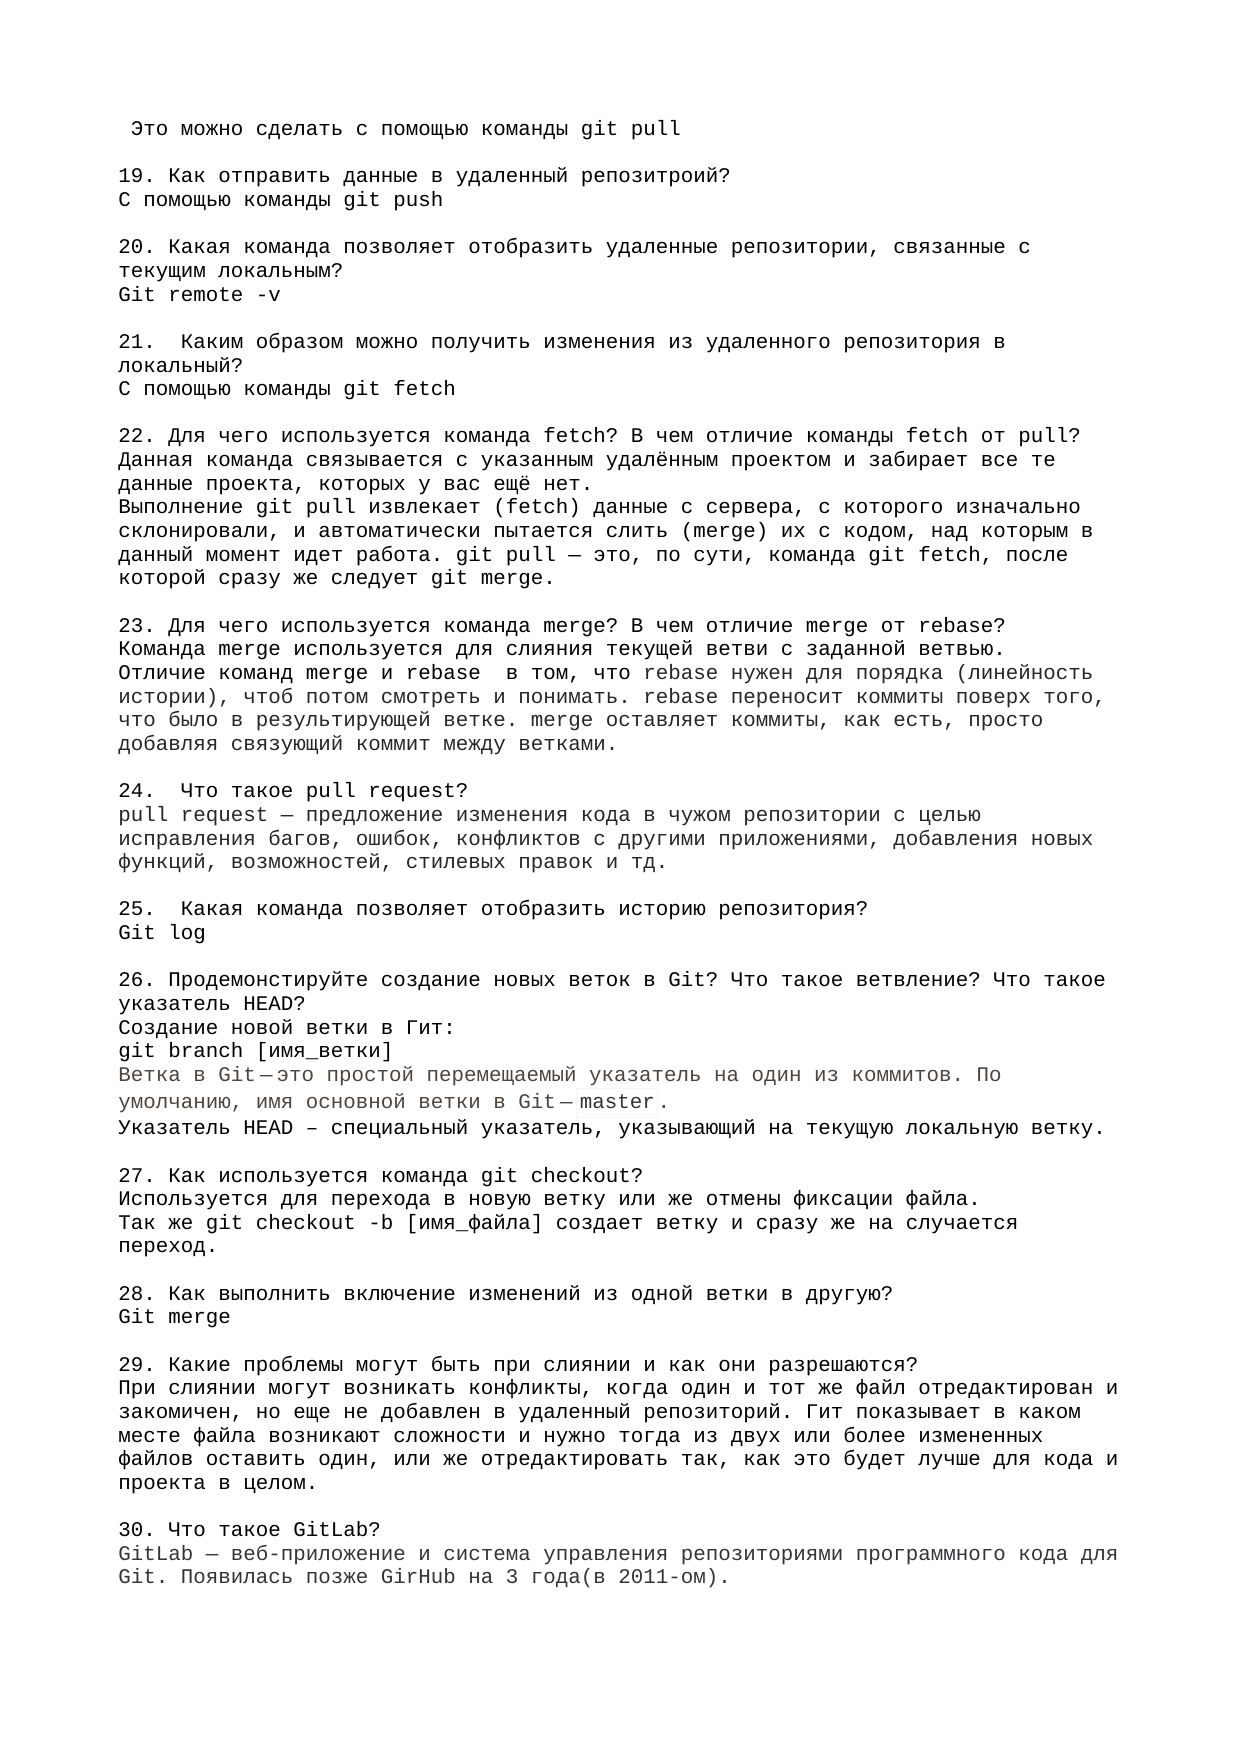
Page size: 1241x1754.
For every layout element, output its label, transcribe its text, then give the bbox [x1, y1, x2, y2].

text 29. Какие проблемы могут быть при слиянии и как они разрешаются? [118, 1354, 1122, 1377]
text 26. Продемонстируйте создание новых веток в Git? Что такое ветвление? Что такое указатель HEAD? Создание новой ветки в Гит: git branch [имя_ветки] Ветка в Git — это простой перемещаемый указатель на один из коммитов. По умолчанию, имя основной ветки в Git — master. Указатель HEAD – специальный указатель, указывающий на текущую локальную ветку. [118, 969, 1122, 1164]
text 21. Каким образом можно получить изменения из удаленного репозитория в локальный? [118, 331, 1122, 378]
text При слиянии могут возникать конфликты, когда один и тот же файл отредактирован и закомичен, но еще не добавлен в удаленный репозиторий. Гит показывает в каком месте файла возникают сложности и нужно тогда из двух или более измененных файлов оставить один, или же отредактировать так, как это будет лучше для кода и проекта в целом. [118, 1377, 1122, 1496]
text 19. Как отправить данные в удаленный репозитроий? С помощью команды git push [118, 165, 1122, 213]
text Это можно сделать с помощью команды git pull [118, 118, 1122, 142]
text pull request — предложение изменения кода в чужом репозитории с целью исправления багов, ошибок, конфликтов с другими приложениями, добавления новых функций, возможностей, стилевых правок и тд. [118, 804, 1122, 875]
text 23. Для чего используется команда merge? В чем отличие merge от rebase? Команда merge используется для слияния текущей ветви с заданной ветвью. Отличие команд merge и rebase в том, что rebase нужен для порядка (линейность истории), чтоб потом смотреть и понимать. rebase переносит коммиты поверх того, что было в результирующей ветке. merge оставляет коммиты, как есть, просто добавляя связующий коммит между ветками. [118, 615, 1122, 780]
text 24. Что такое pull request? [118, 780, 1122, 804]
text 30. Что такое GitLab? GitLab — веб-приложение и система управления репозиториями программного кода для Git. Появилась позже GirHub на 3 года(в 2011-ом). [118, 1496, 1122, 1590]
text 27. Как используется команда git checkout? Используется для перехода в новую ветку или же отмены фиксации файла. Так же git checkout -b [имя_файла] создает ветку и сразу же на случается переход. [118, 1164, 1122, 1283]
text 25. Какая команда позволяет отобразить историю репозитория? Git log [118, 898, 1122, 969]
text С помощью команды git fetch [118, 378, 1122, 426]
text 22. Для чего используется команда fetch? В чем отличие команды fetch от pull? Данная команда связывается с указанным удалённым проектом и забирает все те данные проекта, которых у вас ещё нет. Выполнение git pull извлекает (fetch) данные с сервера, с которого изначально склонировали, и автоматически пытается слить (merge) их с кодом, над которым в данный момент идет работа. git pull — это, по сути, команда git fetch, после которой сразу же следует git merge. [118, 426, 1122, 591]
text Git remote -v [118, 284, 1122, 307]
text 28. Как выполнить включение изменений из одной ветки в другую? Git merge [118, 1283, 1122, 1330]
text 20. Какая команда позволяет отобразить удаленные репозитории, связанные с текущим локальным? [118, 213, 1122, 284]
